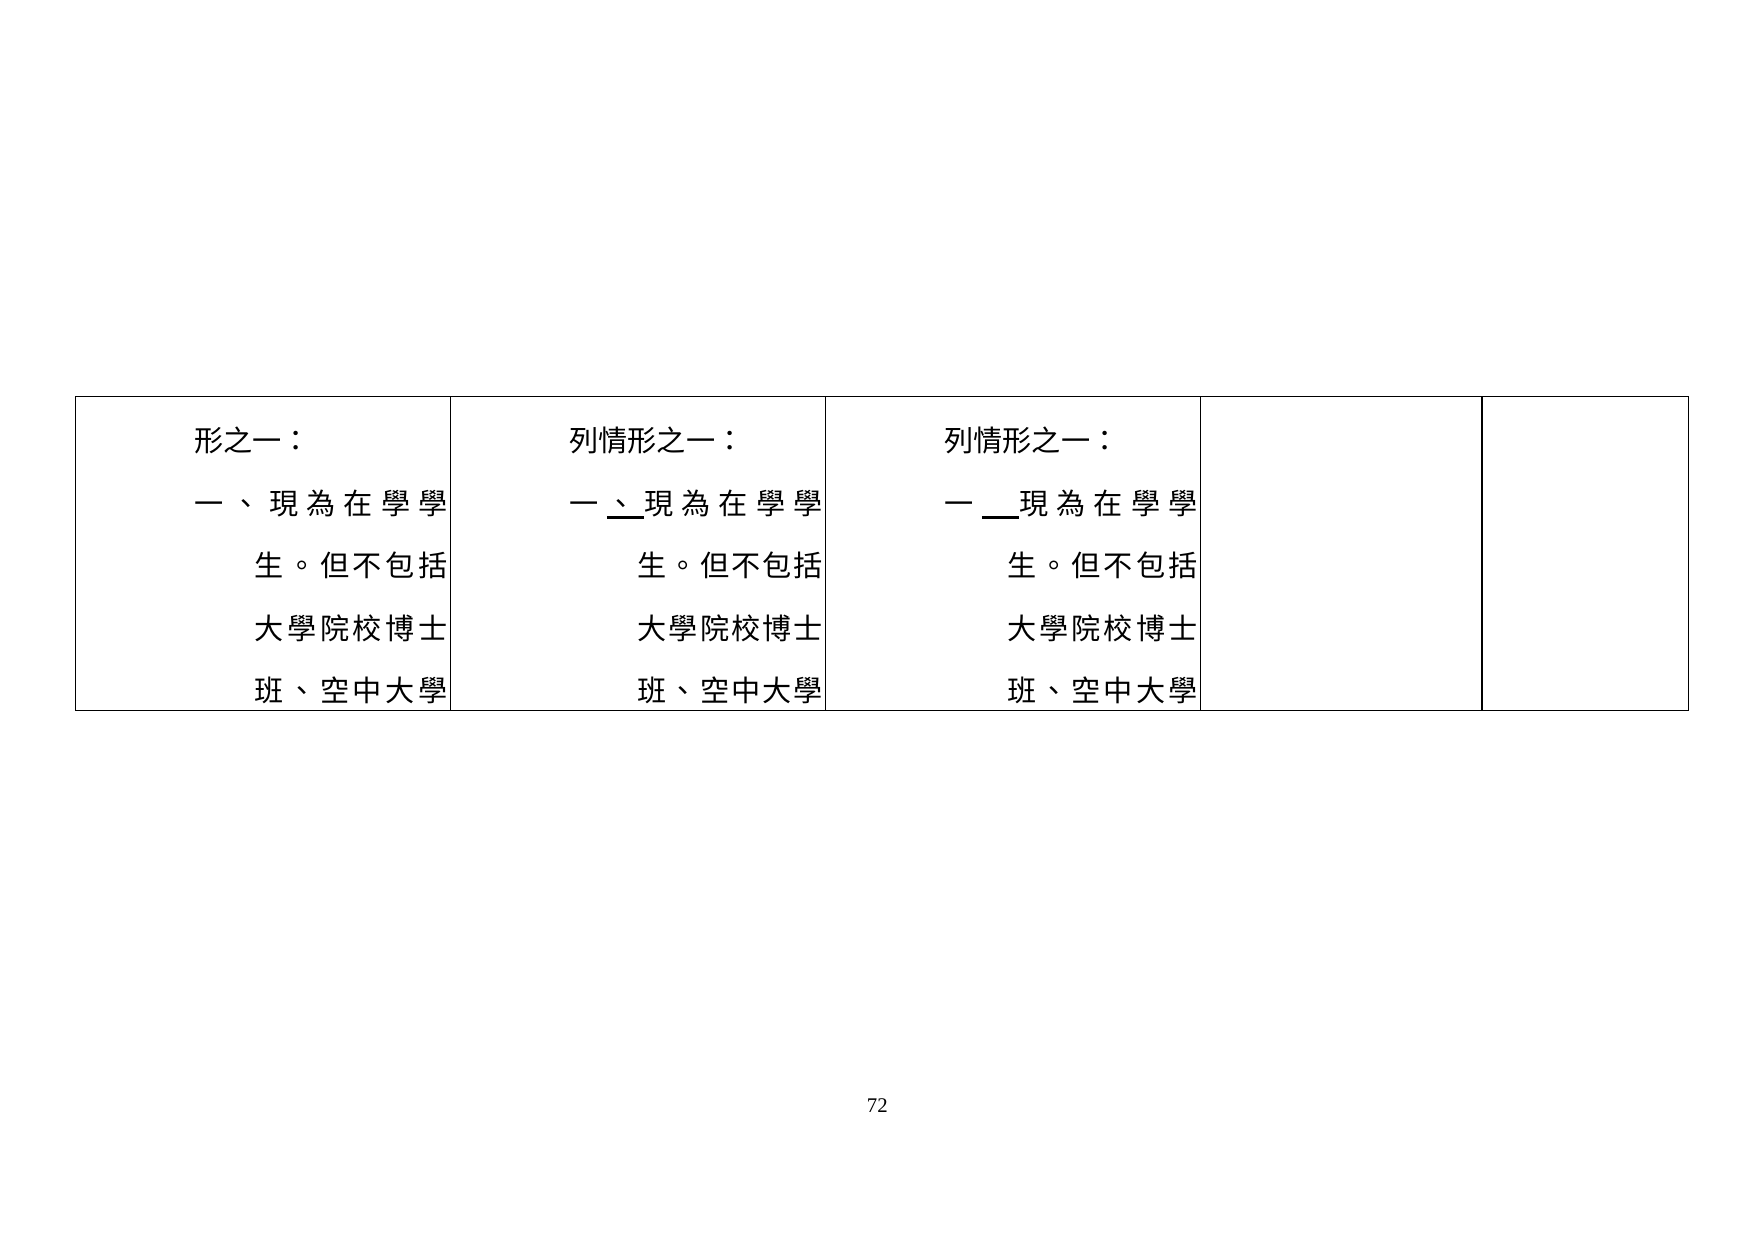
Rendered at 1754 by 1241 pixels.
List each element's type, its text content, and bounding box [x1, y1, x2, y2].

table_cell 列情形之一： 一、現為在學學生。但不包括大學院校博士班、空中大學 [451, 397, 825, 710]
table_cell 列情形之一： 一 現為在學學生。但不包括大學院校博士班、空中大學 [826, 397, 1200, 710]
table_cell 形之一： 一、現為在學學生。但不包括大學院校博士班、空中大學 [76, 397, 450, 710]
table_cell [1483, 397, 1688, 710]
table_cell [1201, 397, 1481, 710]
